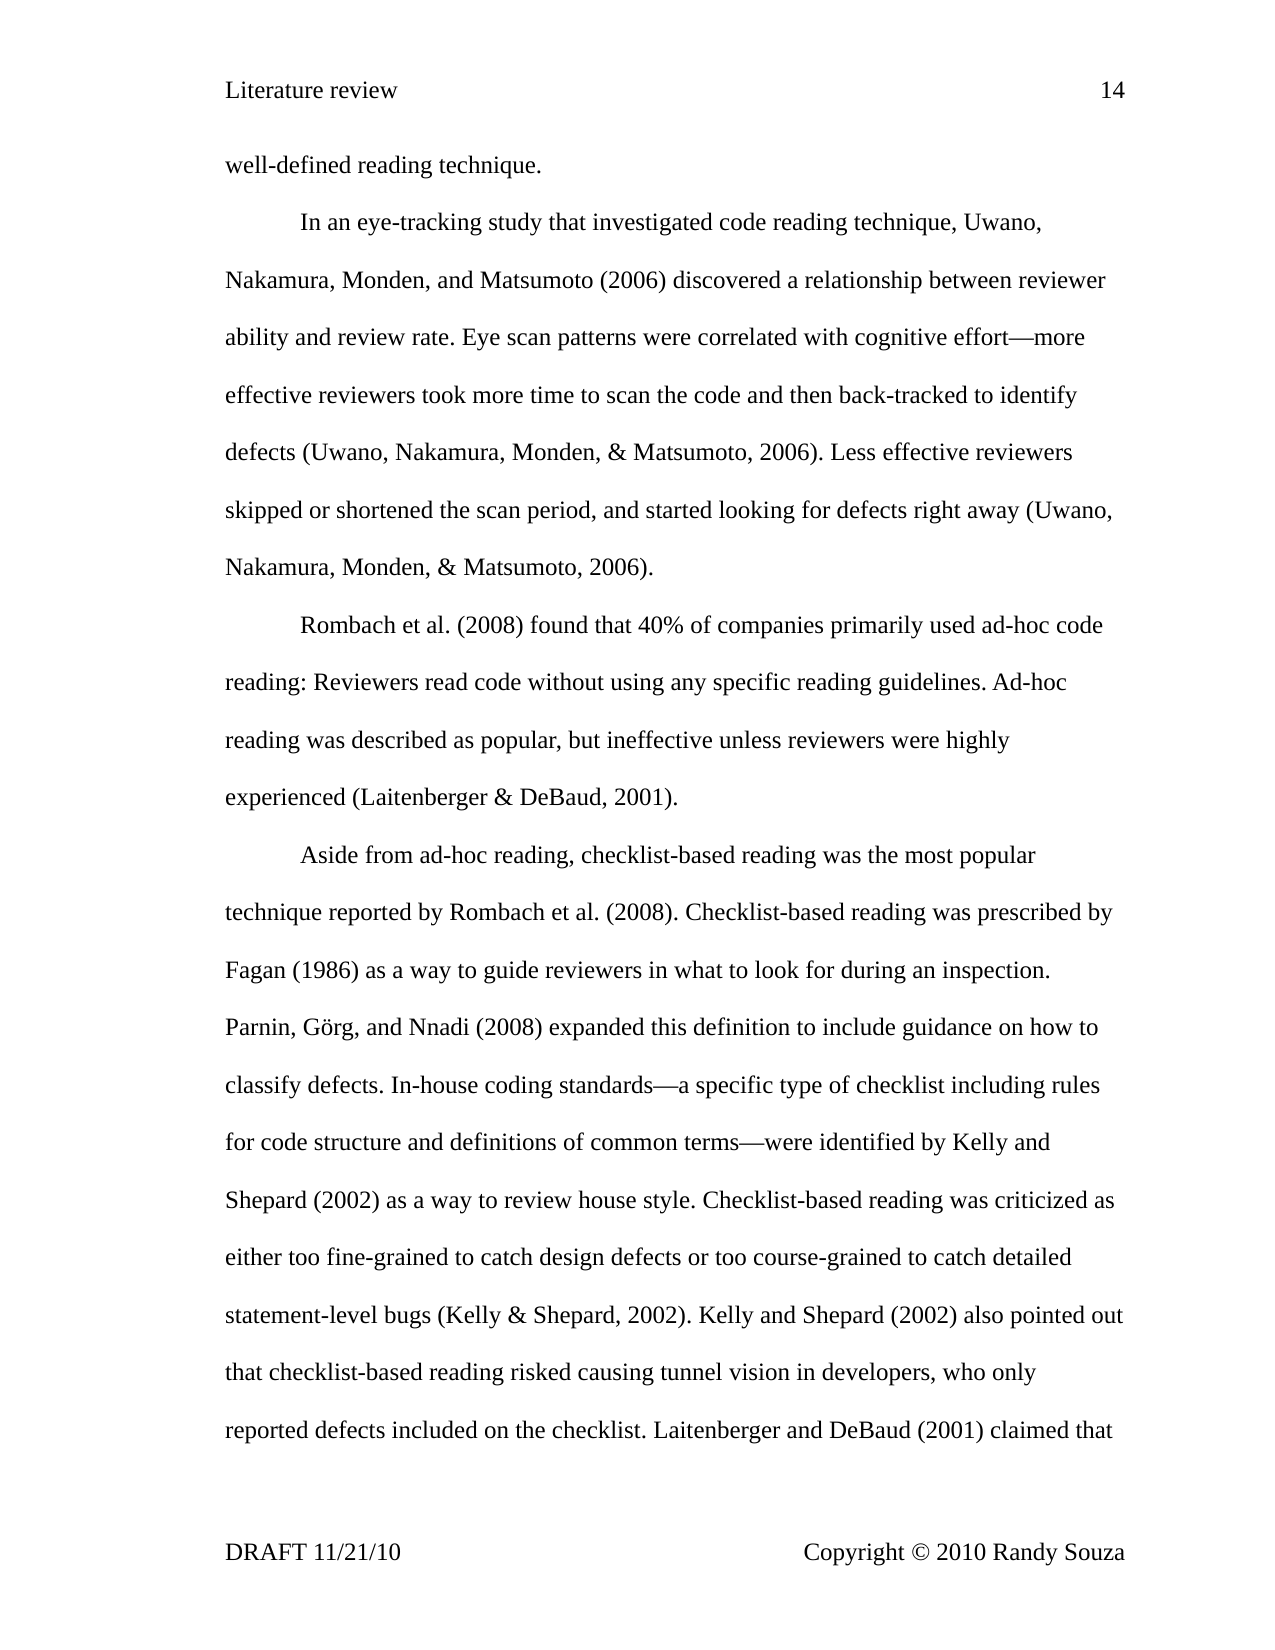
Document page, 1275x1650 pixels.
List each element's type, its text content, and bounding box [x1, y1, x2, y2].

text well-defined reading technique. [225, 150, 1125, 179]
text Rombach et al. (2008) found that 40% of companies primarily used ad-hoc code reading: Reviewers read code without using any specific reading guidelines. Ad-hoc reading was described as popular, but ineffective unless reviewers were highly experienced (Laitenberger & DeBaud, 2001). [225, 610, 1125, 811]
text Aside from ad-hoc reading, checklist-based reading was the most popular technique reported by Rombach et al. (2008). Checklist-based reading was prescribed by Fagan (1986) as a way to guide reviewers in what to look for during an inspection. Parnin, Görg, and Nnadi (2008) expanded this definition to include guidance on how to classify defects. In-house coding standards—a specific type of checklist including rules for code structure and definitions of common terms—were identified by Kelly and Shepard (2002) as a way to review house style. Checklist-based reading was criticized as either too fine-grained to catch design defects or too course-grained to catch detailed statement-level bugs (Kelly & Shepard, 2002). Kelly and Shepard (2002) also pointed out that checklist-based reading risked causing tunnel vision in developers, who only reported defects included on the checklist. Laitenberger and DeBaud (2001) claimed that [225, 840, 1125, 1444]
text In an eye-tracking study that investigated code reading technique, Uwano, Nakamura, Monden, and Matsumoto (2006) discovered a relationship between reviewer ability and review rate. Eye scan patterns were correlated with cognitive effort—more effective reviewers took more time to scan the code and then back-tracked to identify defects (Uwano, Nakamura, Monden, & Matsumoto, 2006). Less effective reviewers skipped or shortened the scan period, and started looking for defects right away (Uwano, Nakamura, Monden, & Matsumoto, 2006). [225, 207, 1125, 581]
